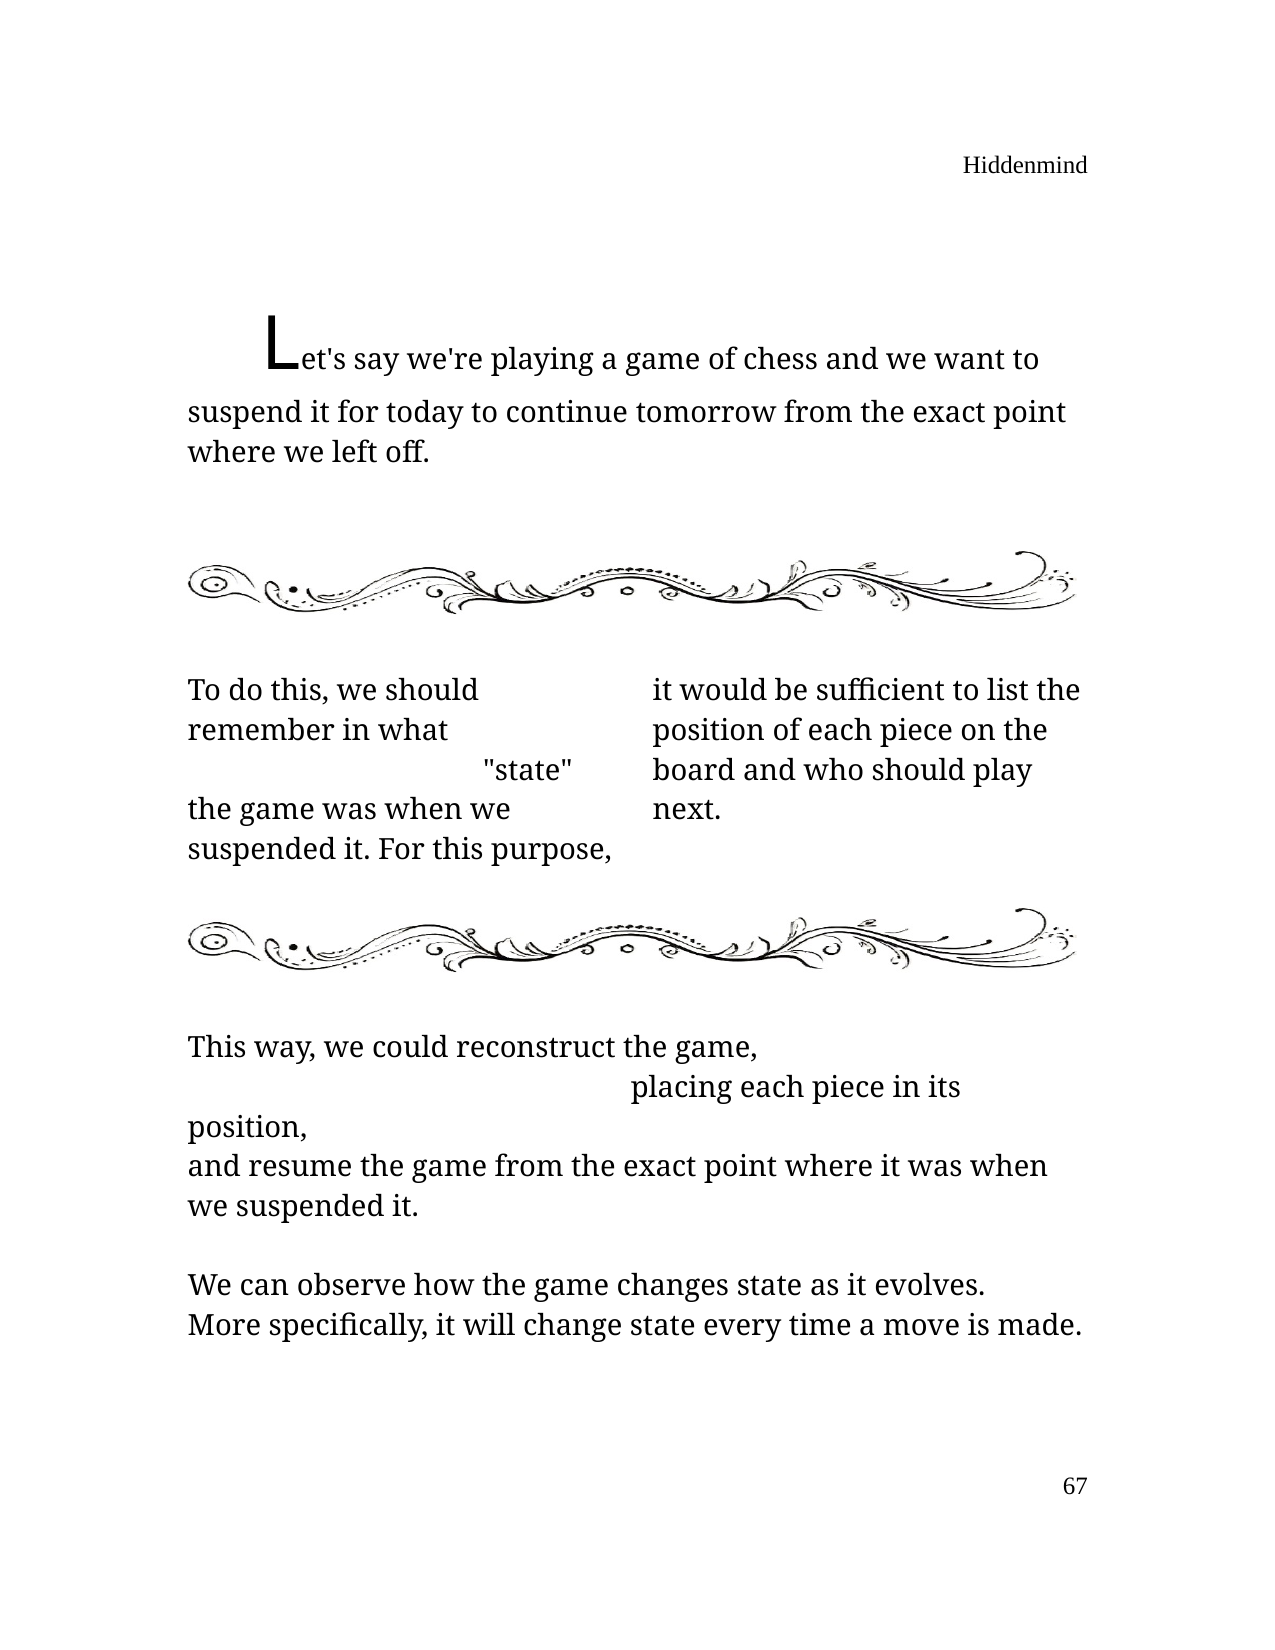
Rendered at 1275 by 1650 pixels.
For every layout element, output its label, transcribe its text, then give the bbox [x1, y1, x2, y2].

text More specifically, it will change state every time a move is made. [187, 1304, 1087, 1344]
text "state" [187, 749, 622, 788]
picture [187, 907, 1077, 973]
text it would be sufficient to list the position of each piece on the board and who should play next. [652, 669, 1087, 828]
text Let's say we're playing a game of chess and we want to suspend it for today to continue tomorrow from the exact point where we left off. [187, 289, 1087, 471]
text This way, we could reconstruct the game, [187, 1027, 1087, 1066]
text the game was when we suspended it. For this purpose, [187, 788, 622, 868]
text and resume the game from the exact point where it was when we suspended it. [187, 1146, 1087, 1225]
picture [187, 550, 1077, 615]
text placing each piece in its position, [187, 1066, 1087, 1146]
text We can observe how the game changes state as it evolves. [187, 1265, 1087, 1304]
text To do this, we should remember in what [187, 669, 622, 749]
